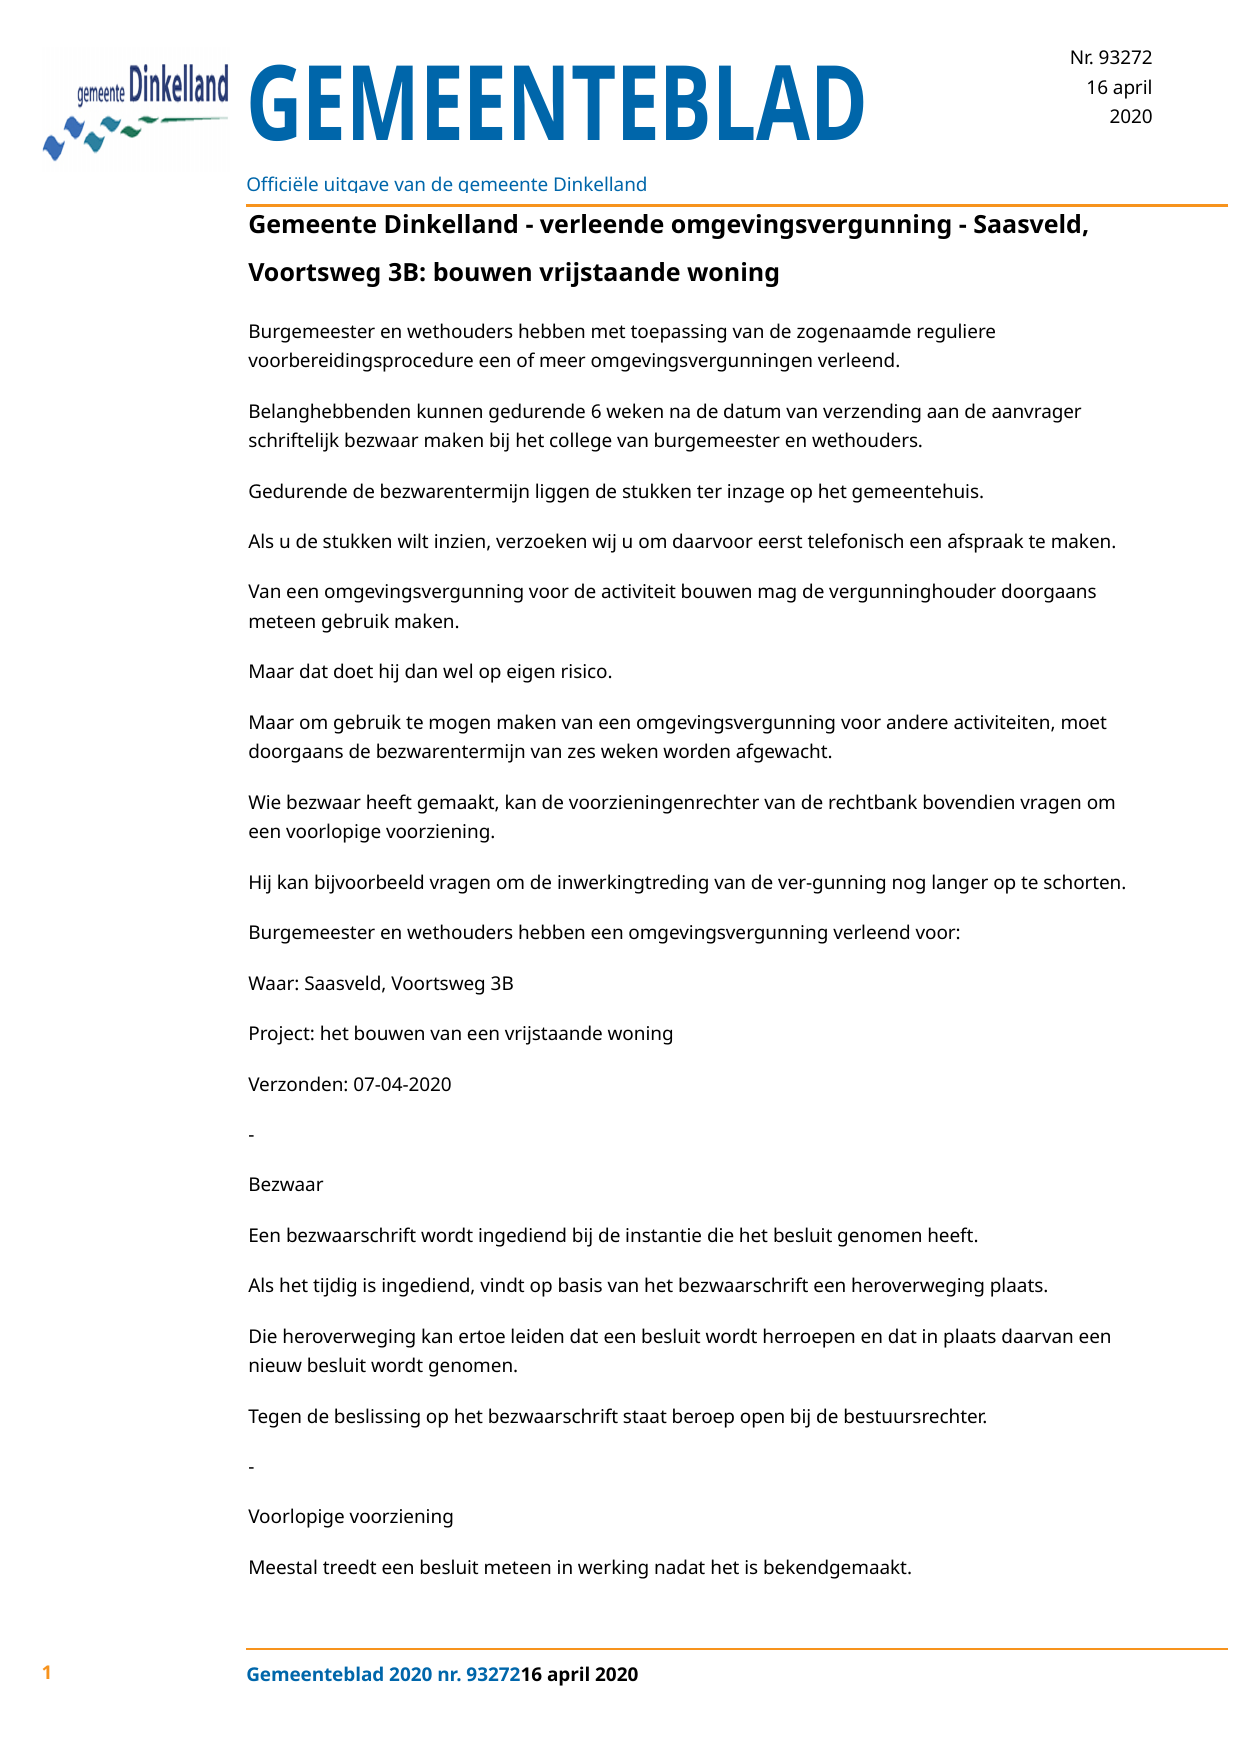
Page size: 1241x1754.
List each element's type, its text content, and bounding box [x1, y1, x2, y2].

text Gedurende de bezwarentermijn liggen de stukken ter inzage op het gemeentehuis. [248, 478, 1152, 504]
text Maar dat doet hij dan wel op eigen risico. [248, 659, 1152, 684]
text - [248, 1121, 1152, 1147]
text Voorlopige voorziening [248, 1504, 1152, 1529]
text Die heroverweging kan ertoe leiden dat een besluit wordt herroepen en dat in plaats daarvan een nieuw besluit wordt genomen. [248, 1323, 1152, 1378]
text Waar: Saasveld, Voortsweg 3B [248, 970, 1152, 996]
text Belanghebbenden kunnen gedurende 6 weken na de datum van verzending aan de aanvrager schriftelijk bezwaar maken bij het college van burgemeester en wethouders. [248, 398, 1152, 453]
text Gemeente Dinkelland - verleende omgevingsvergunning - Saasveld, Voortsweg 3B: bouwen vrijstaande woning [248, 207, 1152, 288]
text Maar om gebruik te mogen maken van een omgevingsvergunning voor andere activiteiten, moet doorgaans de bezwarentermijn van zes weken worden afgewacht. [248, 709, 1152, 764]
text Burgemeester en wethouders hebben een omgevingsvergunning verleend voor: [248, 919, 1152, 945]
text Bezwaar [248, 1172, 1152, 1197]
picture [41, 47, 231, 172]
text Een bezwaarschrift wordt ingediend bij de instantie die het besluit genomen heeft. [248, 1222, 1152, 1248]
text Verzonden: 07-04-2020 [248, 1071, 1152, 1097]
text Van een omgevingsvergunning voor de activiteit bouwen mag de vergunninghouder doorgaans meteen gebruik maken. [248, 579, 1152, 634]
text Project: het bouwen van een vrijstaande woning [248, 1020, 1152, 1046]
text Als het tijdig is ingediend, vindt op basis van het bezwaarschrift een heroverweging plaats. [248, 1272, 1152, 1298]
text Als u de stukken wilt inzien, verzoeken wij u om daarvoor eerst telefonisch een afspraak te maken. [248, 528, 1152, 554]
text Hij kan bijvoorbeeld vragen om de inwerkingtreding van de ver-gunning nog langer op te schorten. [248, 869, 1152, 895]
text Wie bezwaar heeft gemaakt, kan de voorzieningenrechter van de rechtbank bovendien vragen om een voorlopige voorziening. [248, 789, 1152, 844]
text Meestal treedt een besluit meteen in werking nadat het is bekendgemaakt. [248, 1554, 1152, 1580]
text - [248, 1453, 1152, 1479]
text Burgemeester en wethouders hebben met toepassing van de zogenaamde reguliere voorbereidingsprocedure een of meer omgevingsvergunningen verleend. [248, 318, 1152, 373]
text Tegen de beslissing op het bezwaarschrift staat beroep open bij de bestuursrechter. [248, 1403, 1152, 1429]
